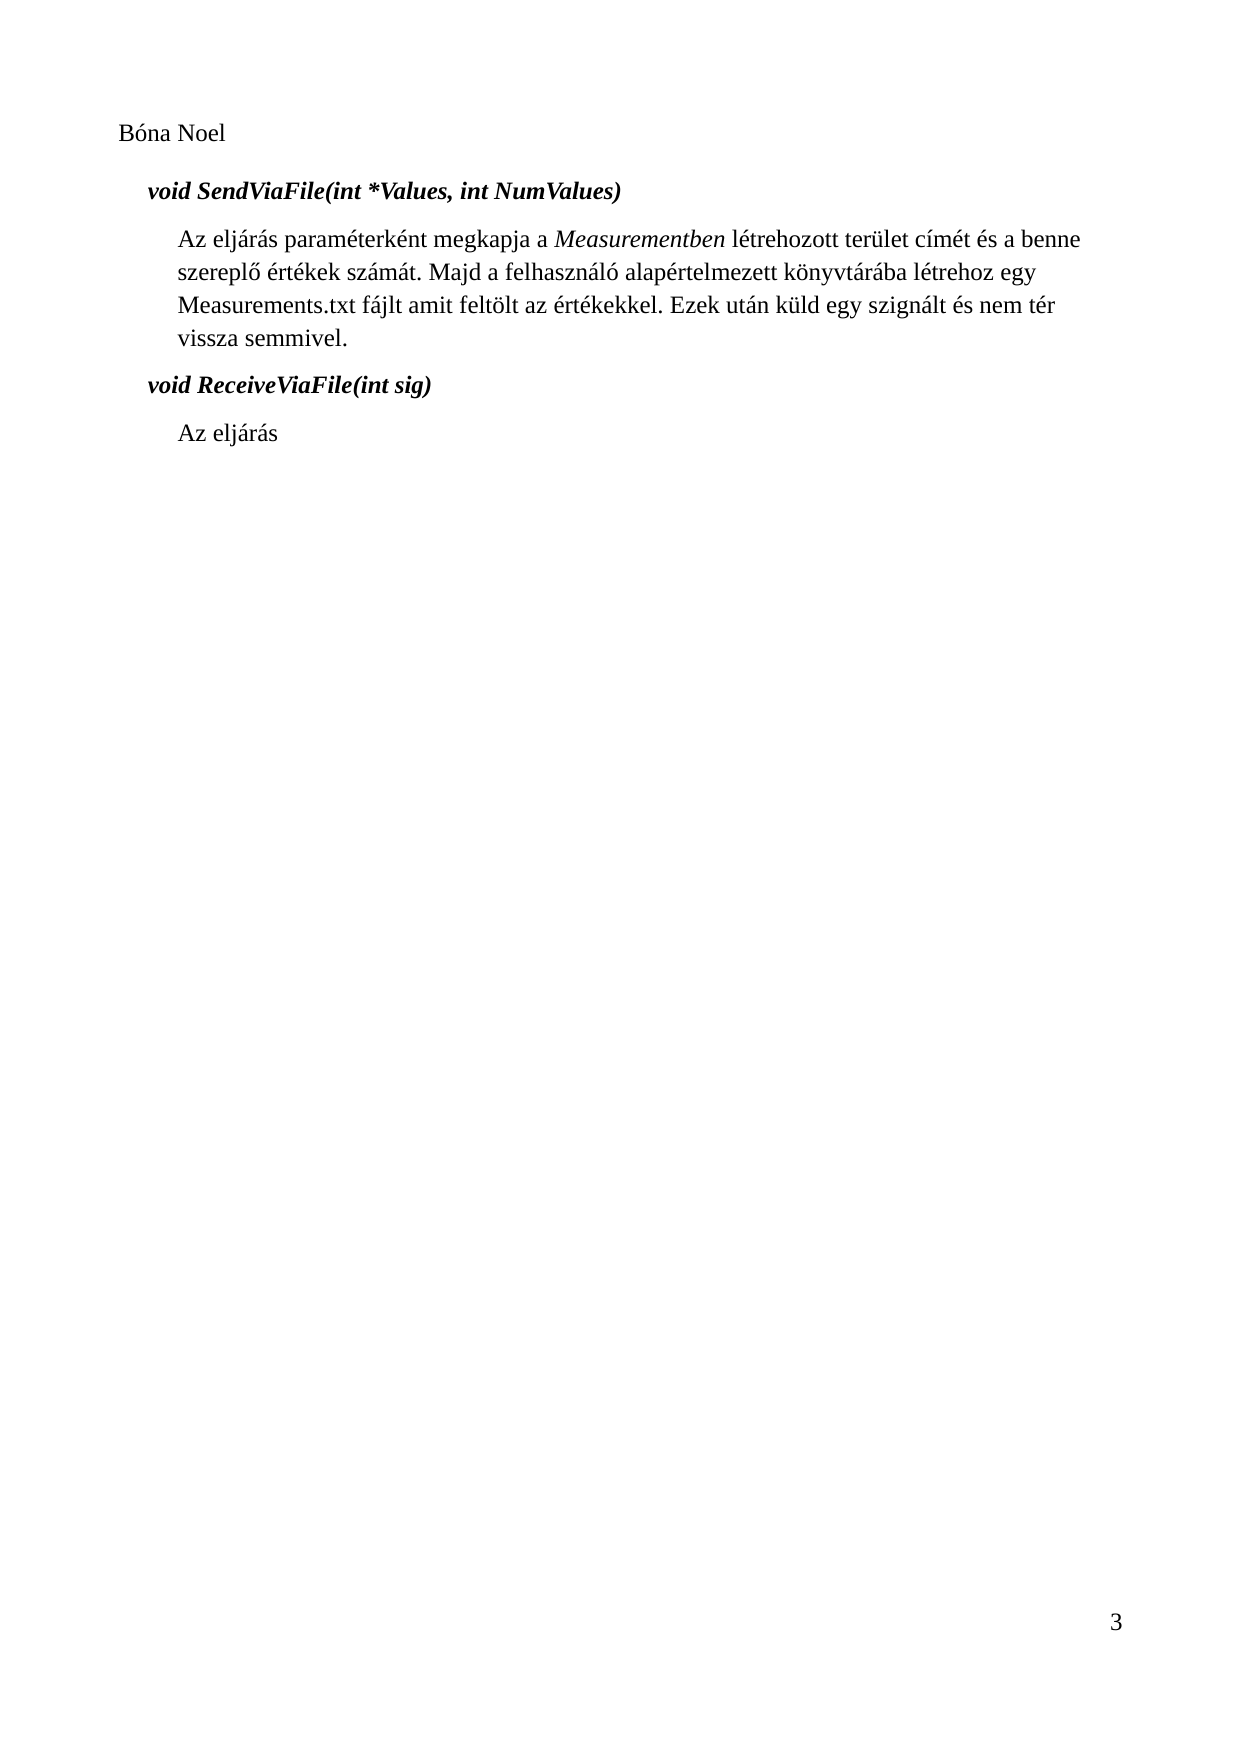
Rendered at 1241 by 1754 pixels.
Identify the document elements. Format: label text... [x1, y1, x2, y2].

text void ReceiveViaFile(int sig) [148, 371, 1122, 399]
text Az eljárás paraméterként megkapja a Measurementben létrehozott terület címét és a benne szereplő értékek számát. Majd a felhasználó alapértelmezett könyvtárába létrehoz egy Measurements.txt fájlt amit feltölt az értékekkel. Ezek után küld egy szignált és nem tér vissza semmivel. [148, 224, 1122, 352]
text void SendViaFile(int *Values, int NumValues) [118, 176, 1122, 205]
text Az eljárás [148, 418, 1122, 447]
